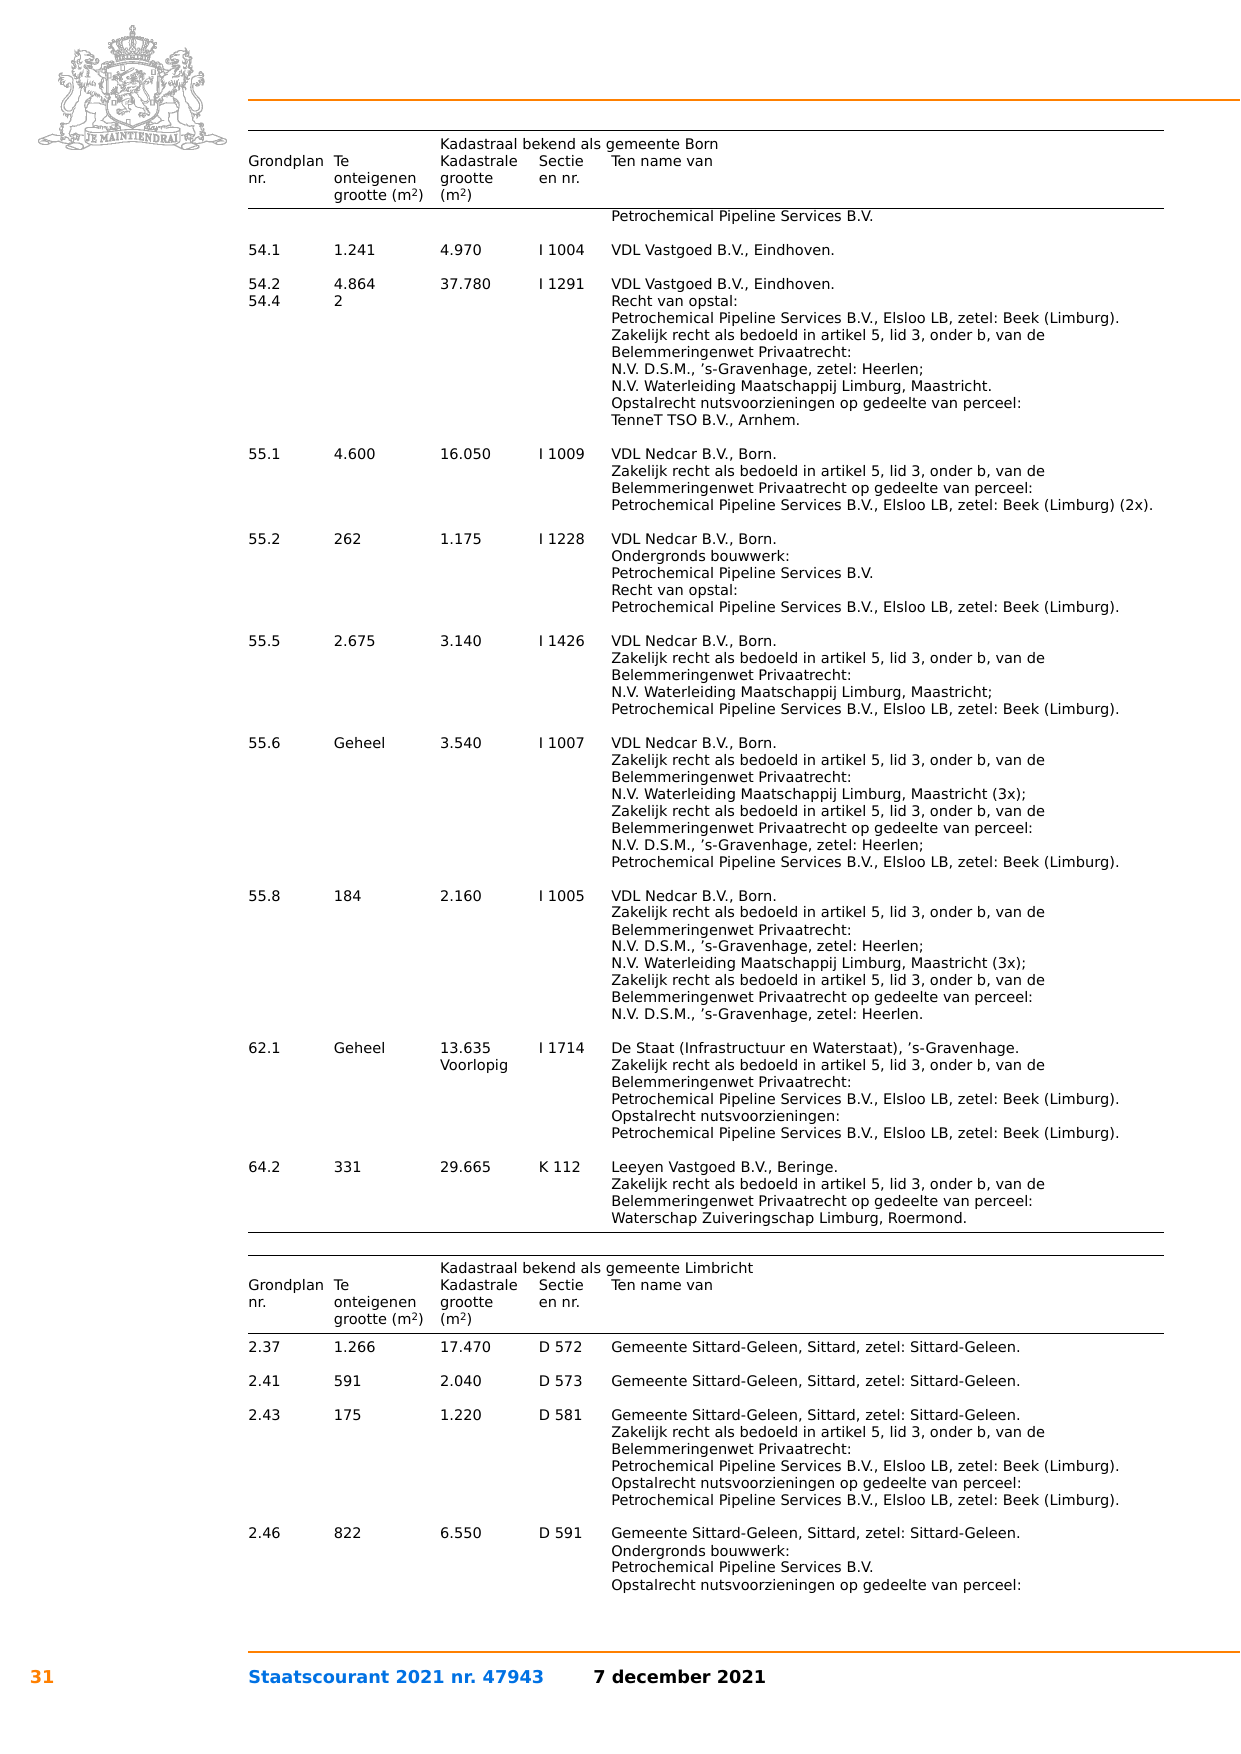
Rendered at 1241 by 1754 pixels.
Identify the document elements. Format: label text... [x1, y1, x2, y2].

table_cell 2.040 [434, 1373, 533, 1389]
table_cell [434, 1142, 533, 1159]
table_cell [248, 225, 328, 242]
table_cell [533, 429, 605, 446]
table_cell Grondplan nr. [248, 1277, 328, 1333]
table_cell 55.8 [248, 888, 328, 1023]
table_cell [248, 870, 328, 887]
table_cell I 1426 [533, 633, 605, 718]
table_cell [328, 429, 434, 446]
table_cell 1.266 [328, 1334, 434, 1356]
table_cell VDL Nedcar B.V., Born. Zakelijk recht als bedoeld in artikel 5, lid 3, onder b, van de Belemmeringenwet Privaatrecht: N.V. D.S.M., ’s-Gravenhage, zetel: Heerlen; N.V. Waterleiding Maatschappij Limburg, Maastricht (3x); Zakelijk recht als bedoeld in artikel 5, lid 3, onder b, van de Belemmeringenwet Privaatrecht op gedeelte van perceel: N.V. D.S.M., ’s-Gravenhage, zetel: Heerlen. [605, 888, 1163, 1023]
table_cell [328, 616, 434, 633]
table_cell [605, 514, 1163, 531]
table_header Kadastraal bekend als gemeente Born [434, 131, 1163, 153]
table_cell 54.4 [248, 293, 328, 429]
table_cell Petrochemical Pipeline Services B.V. [605, 209, 1163, 225]
table_cell 64.2 [248, 1159, 328, 1232]
table_cell [605, 1023, 1163, 1040]
table_cell [248, 1356, 328, 1373]
table_cell [434, 225, 533, 242]
table_header Kadastraal bekend als gemeente Limbricht [434, 1256, 1163, 1277]
table_cell [434, 1509, 533, 1525]
table_cell [605, 1509, 1163, 1525]
table_cell K 112 [533, 1159, 605, 1232]
table_cell [533, 225, 605, 242]
table_cell Gemeente Sittard-Geleen, Sittard, zetel: Sittard-Geleen. Zakelijk recht als bedoeld in artikel 5, lid 3, onder b, van de Belemmeringenwet Privaatrecht: Petrochemical Pipeline Services B.V., Elsloo LB, zetel: Beek (Limburg). Opstalrecht nutsvoorzieningen op gedeelte van perceel: Petrochemical Pipeline Services B.V., Elsloo LB, zetel: Beek (Limburg). [605, 1407, 1163, 1508]
table_cell [533, 1390, 605, 1407]
table_cell [533, 1023, 605, 1040]
table_cell Ten name van [605, 153, 1163, 208]
table_cell VDL Nedcar B.V., Born. Zakelijk recht als bedoeld in artikel 5, lid 3, onder b, van de Belemmeringenwet Privaatrecht: N.V. Waterleiding Maatschappij Limburg, Maastricht (3x); Zakelijk recht als bedoeld in artikel 5, lid 3, onder b, van de Belemmeringenwet Privaatrecht op gedeelte van perceel: N.V. D.S.M., ’s-Gravenhage, zetel: Heerlen; Petrochemical Pipeline Services B.V., Elsloo LB, zetel: Beek (Limburg). [605, 735, 1163, 870]
table_cell [533, 209, 605, 225]
table_cell [533, 1142, 605, 1159]
table_cell VDL Nedcar B.V., Born. Zakelijk recht als bedoeld in artikel 5, lid 3, onder b, van de Belemmeringenwet Privaatrecht op gedeelte van perceel: Petrochemical Pipeline Services B.V., Elsloo LB, zetel: Beek (Limburg) (2x). [605, 446, 1163, 514]
table_cell VDL Nedcar B.V., Born. Ondergronds bouwwerk: Petrochemical Pipeline Services B.V. Recht van opstal: Petrochemical Pipeline Services B.V., Elsloo LB, zetel: Beek (Limburg). [605, 531, 1163, 616]
table_cell 2.46 [248, 1525, 328, 1593]
table_cell [533, 718, 605, 734]
table_cell [533, 870, 605, 887]
table_cell [533, 514, 605, 531]
table_cell 184 [328, 888, 434, 1023]
table_cell [248, 1023, 328, 1040]
table_header [248, 131, 434, 153]
table_cell [434, 259, 533, 276]
table_cell VDL Nedcar B.V., Born. Zakelijk recht als bedoeld in artikel 5, lid 3, onder b, van de Belemmeringenwet Privaatrecht: N.V. Waterleiding Maatschappij Limburg, Maastricht; Petrochemical Pipeline Services B.V., Elsloo LB, zetel: Beek (Limburg). [605, 633, 1163, 718]
table_cell [434, 718, 533, 734]
table_cell 17.470 [434, 1334, 533, 1356]
table_cell Sectie en nr. [533, 153, 605, 208]
table_cell Sectie en nr. [533, 1277, 605, 1333]
table_cell [533, 1356, 605, 1373]
table_cell [434, 616, 533, 633]
table_cell [248, 1390, 328, 1407]
table_cell [434, 514, 533, 531]
table_cell Grondplan nr. [248, 153, 328, 208]
table_cell 4.864 [328, 276, 434, 293]
table_cell 54.1 [248, 242, 328, 259]
table_cell [328, 1142, 434, 1159]
table_cell [328, 1390, 434, 1407]
table_cell [605, 718, 1163, 734]
table_cell 2.41 [248, 1373, 328, 1389]
table_cell 3.540 [434, 735, 533, 870]
table_cell I 1005 [533, 888, 605, 1023]
table_cell Gemeente Sittard-Geleen, Sittard, zetel: Sittard-Geleen. [605, 1334, 1163, 1356]
table_cell Geheel [328, 735, 434, 870]
table_cell [328, 514, 434, 531]
table_cell [248, 1142, 328, 1159]
table_cell [328, 870, 434, 887]
table_cell 55.1 [248, 446, 328, 514]
table_cell Te onteigenen grootte (m2) [328, 1277, 434, 1333]
table_cell [605, 616, 1163, 633]
table_cell 2.675 [328, 633, 434, 718]
table_cell 591 [328, 1373, 434, 1389]
table_cell [434, 1390, 533, 1407]
table_cell [434, 870, 533, 887]
table_cell Leeyen Vastgoed B.V., Beringe. Zakelijk recht als bedoeld in artikel 5, lid 3, onder b, van de Belemmeringenwet Privaatrecht op gedeelte van perceel: Waterschap Zuiveringschap Limburg, Roermond. [605, 1159, 1163, 1232]
table_cell Kadastrale grootte (m2) [434, 1277, 533, 1333]
table_cell D 581 [533, 1407, 605, 1508]
table_cell [248, 514, 328, 531]
table_cell 16.050 [434, 446, 533, 514]
table_cell [434, 1356, 533, 1373]
table_cell I 1228 [533, 531, 605, 616]
table_cell [248, 616, 328, 633]
table_cell [328, 209, 434, 225]
table_cell 6.550 [434, 1525, 533, 1593]
table_cell [434, 209, 533, 225]
table_cell 175 [328, 1407, 434, 1508]
table_cell De Staat (Infrastructuur en Waterstaat), ’s-Gravenhage. Zakelijk recht als bedoeld in artikel 5, lid 3, onder b, van de Belemmeringenwet Privaatrecht: Petrochemical Pipeline Services B.V., Elsloo LB, zetel: Beek (Limburg). Opstalrecht nutsvoorzieningen: Petrochemical Pipeline Services B.V., Elsloo LB, zetel: Beek (Limburg). [605, 1040, 1163, 1142]
table_cell [605, 870, 1163, 887]
table_cell 4.970 [434, 242, 533, 259]
table_cell VDL Vastgoed B.V., Eindhoven. [605, 242, 1163, 259]
table_cell [248, 1509, 328, 1525]
table_cell VDL Vastgoed B.V., Eindhoven. Recht van opstal: Petrochemical Pipeline Services B.V., Elsloo LB, zetel: Beek (Limburg). Zakelijk recht als bedoeld in artikel 5, lid 3, onder b, van de Belemmeringenwet Privaatrecht: N.V. D.S.M., ’s-Gravenhage, zetel: Heerlen; N.V. Waterleiding Maatschappij Limburg, Maastricht. Opstalrecht nutsvoorzieningen op gedeelte van perceel: TenneT TSO B.V., Arnhem. [605, 276, 1163, 429]
table_cell Te onteigenen grootte (m2) [328, 153, 434, 208]
table_cell [328, 1509, 434, 1525]
table_cell 13.635 Voorlopig [434, 1040, 533, 1142]
table_cell 2.160 [434, 888, 533, 1023]
table_cell 55.6 [248, 735, 328, 870]
table_cell [605, 429, 1163, 446]
table_cell 1.220 [434, 1407, 533, 1508]
table_cell [328, 1023, 434, 1040]
table_cell [328, 718, 434, 734]
table_cell [434, 429, 533, 446]
table_cell Gemeente Sittard-Geleen, Sittard, zetel: Sittard-Geleen. Ondergronds bouwwerk: Petrochemical Pipeline Services B.V. Opstalrecht nutsvoorzieningen op gedeelte van perceel: [605, 1525, 1163, 1593]
table_cell 2.37 [248, 1334, 328, 1356]
table_cell 55.2 [248, 531, 328, 616]
table_cell 2.43 [248, 1407, 328, 1508]
table_cell 37.780 [434, 276, 533, 429]
table_cell Ten name van [605, 1277, 1163, 1333]
table_cell [328, 259, 434, 276]
table_cell [605, 1356, 1163, 1373]
table_cell 1.241 [328, 242, 434, 259]
table_cell [605, 259, 1163, 276]
table_cell D 591 [533, 1525, 605, 1593]
table_cell Kadastrale grootte (m2) [434, 153, 533, 208]
table_cell I 1714 [533, 1040, 605, 1142]
table_cell [605, 1390, 1163, 1407]
table_cell [328, 1356, 434, 1373]
table_cell 1.175 [434, 531, 533, 616]
table_cell 62.1 [248, 1040, 328, 1142]
table_cell 4.600 [328, 446, 434, 514]
table_cell 3.140 [434, 633, 533, 718]
table_cell [248, 259, 328, 276]
table_cell [605, 225, 1163, 242]
table_cell [434, 1023, 533, 1040]
table_cell [248, 209, 328, 225]
table_header [248, 1256, 434, 1277]
table_cell [533, 616, 605, 633]
table_cell D 573 [533, 1373, 605, 1389]
table_cell 331 [328, 1159, 434, 1232]
table_cell D 572 [533, 1334, 605, 1356]
picture [38, 25, 227, 150]
table_cell Gemeente Sittard-Geleen, Sittard, zetel: Sittard-Geleen. [605, 1373, 1163, 1389]
table_cell [533, 1509, 605, 1525]
table_cell [533, 259, 605, 276]
table_cell 29.665 [434, 1159, 533, 1232]
table_cell I 1004 [533, 242, 605, 259]
table_cell I 1009 [533, 446, 605, 514]
table_cell [328, 225, 434, 242]
table_cell [248, 718, 328, 734]
table_cell 2 [328, 293, 434, 429]
table_cell I 1291 [533, 276, 605, 429]
table_cell 55.5 [248, 633, 328, 718]
table_cell 822 [328, 1525, 434, 1593]
table_cell [248, 429, 328, 446]
table_cell I 1007 [533, 735, 605, 870]
table_cell 262 [328, 531, 434, 616]
table_cell Geheel [328, 1040, 434, 1142]
table_cell [605, 1142, 1163, 1159]
table_cell 54.2 [248, 276, 328, 293]
